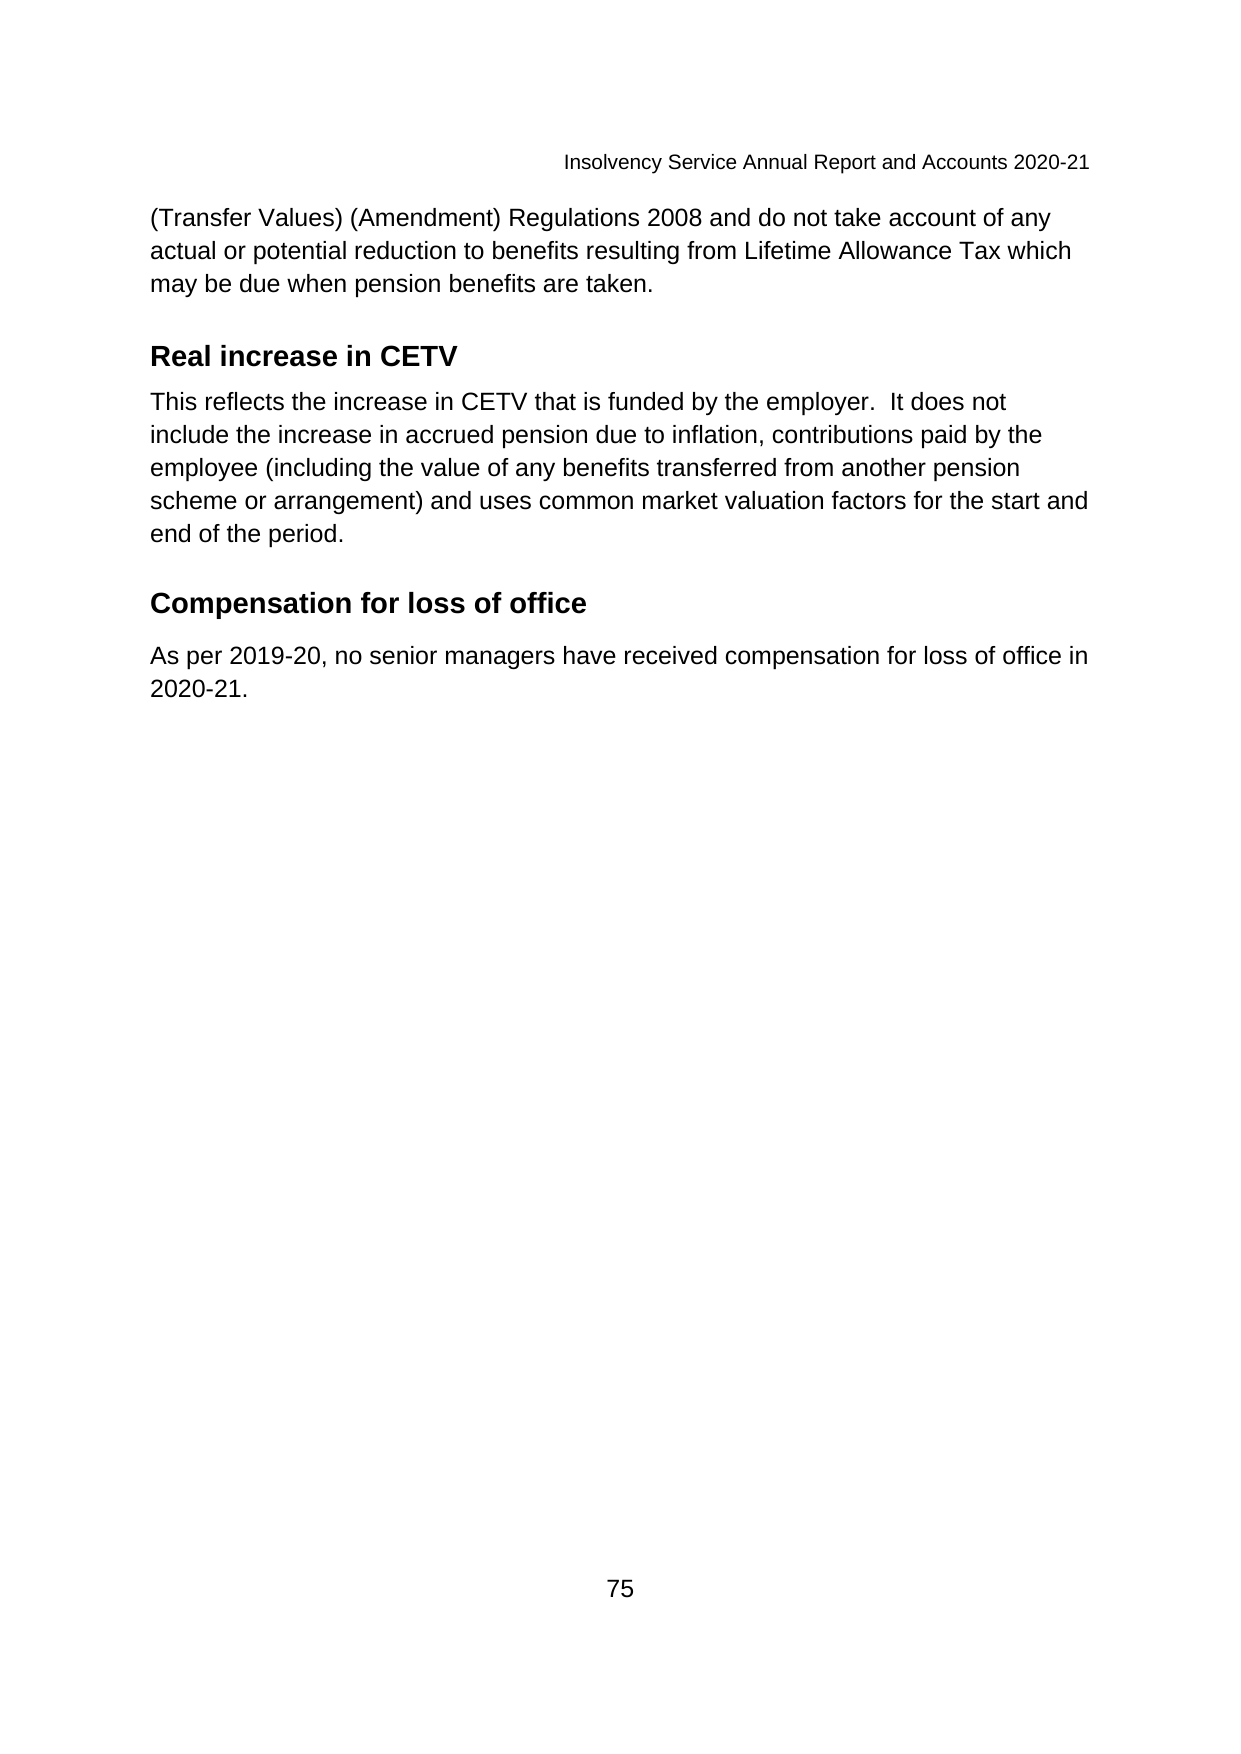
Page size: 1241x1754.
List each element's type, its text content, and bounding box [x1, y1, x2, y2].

text As per 2019-20, no senior managers have received compensation for loss of office in 2020-21. [150, 641, 1090, 703]
text (Transfer Values) (Amendment) Regulations 2008 and do not take account of any actual or potential reduction to benefits resulting from Lifetime Allowance Tax which may be due when pension benefits are taken. [150, 203, 1090, 297]
subtitle This reflects the increase in CETV that is funded by the employer. It does not include the increase in accrued pension due to inflation, contributions paid by the employee (including the value of any benefits transferred from another pension scheme or arrangement) and uses common market valuation factors for the start and end of the period. Compensation for loss of office [150, 387, 1090, 620]
subtitle Real increase in CETV [150, 339, 1090, 372]
